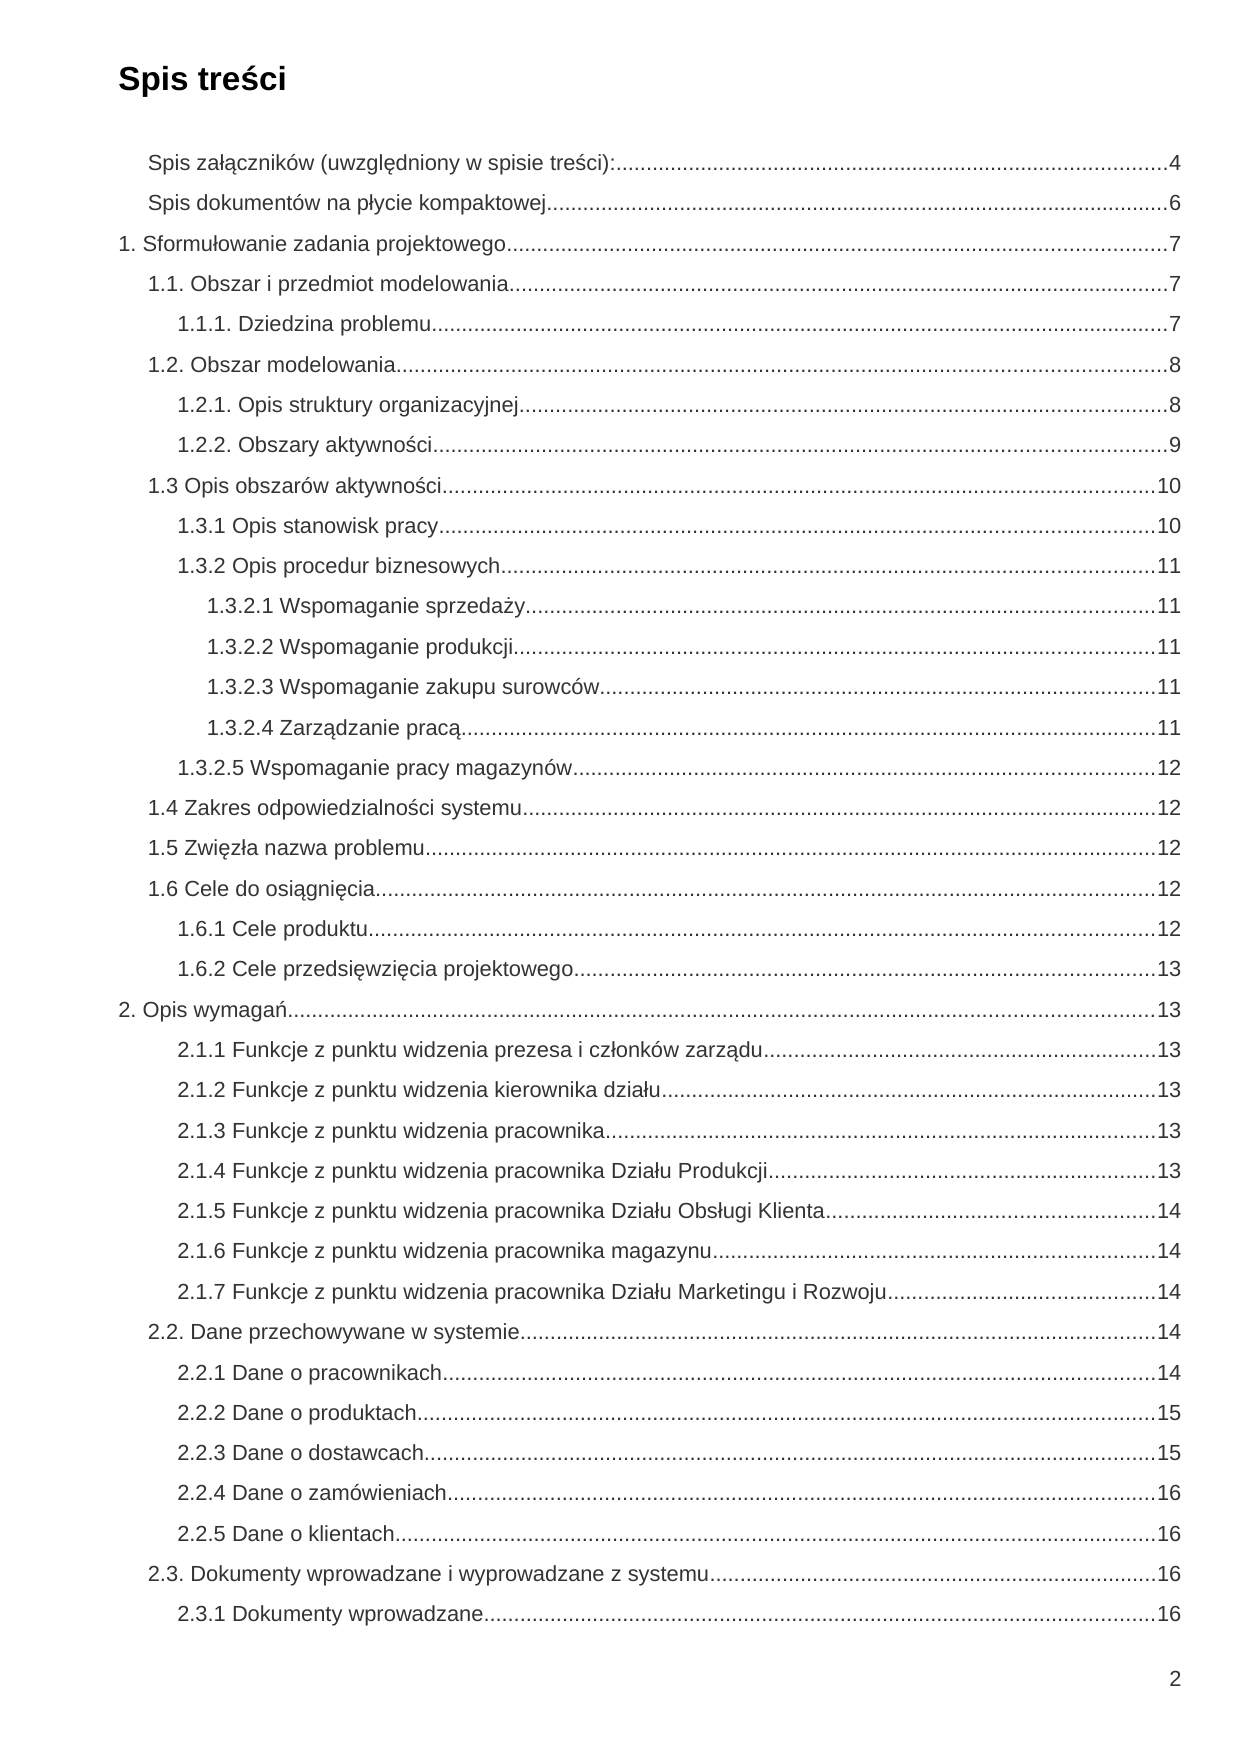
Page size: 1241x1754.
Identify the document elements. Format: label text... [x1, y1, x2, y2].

text 1.3.1 Opis stanowisk pracy 10 [177, 513, 1181, 538]
text 2.1.1 Funkcje z punktu widzenia prezesa i członków zarządu 13 [177, 1037, 1181, 1062]
text 2.2.3 Dane o dostawcach 15 [177, 1440, 1181, 1465]
text 2. Opis wymagań 13 [118, 997, 1181, 1022]
text 1.1.1. Dziedzina problemu 7 [177, 311, 1181, 336]
text 2.2.5 Dane o klientach 16 [177, 1521, 1181, 1546]
text 2.2.2 Dane o produktach 15 [177, 1400, 1181, 1425]
text 1.6.1 Cele produktu 12 [177, 916, 1181, 941]
text 2.2.4 Dane o zamówieniach 16 [177, 1480, 1181, 1506]
text 1.3.2.3 Wspomaganie zakupu surowców 11 [207, 674, 1181, 699]
text 1.3.2.1 Wspomaganie sprzedaży 11 [207, 593, 1181, 619]
text 1.3.2.5 Wspomaganie pracy magazynów 12 [177, 755, 1181, 780]
text 1.5 Zwięzła nazwa problemu 12 [148, 835, 1181, 861]
text 1.1. Obszar i przedmiot modelowania 7 [148, 271, 1181, 296]
text 2.2.1 Dane o pracownikach 14 [177, 1359, 1181, 1384]
text 1.3 Opis obszarów aktywności 10 [148, 472, 1181, 498]
text 1.2.2. Obszary aktywności 9 [177, 432, 1181, 457]
text Spis załączników (uwzględniony w spisie treści): 4 [148, 150, 1181, 175]
text 2.1.2 Funkcje z punktu widzenia kierownika działu 13 [177, 1077, 1181, 1102]
text 2.1.6 Funkcje z punktu widzenia pracownika magazynu 14 [177, 1238, 1181, 1264]
text 2.1.7 Funkcje z punktu widzenia pracownika Działu Marketingu i Rozwoju 14 [177, 1279, 1181, 1304]
text 2.3.1 Dokumenty wprowadzane 16 [177, 1601, 1181, 1626]
text Spis dokumentów na płycie kompaktowej 6 [148, 190, 1181, 216]
text 1. Sformułowanie zadania projektowego 7 [118, 231, 1181, 256]
text 1.3.2.4 Zarządzanie pracą 11 [207, 714, 1181, 739]
text 1.2.1. Opis struktury organizacyjnej 8 [177, 392, 1181, 417]
text 1.4 Zakres odpowiedzialności systemu 12 [148, 795, 1181, 820]
text 2.3. Dokumenty wprowadzane i wyprowadzane z systemu 16 [148, 1561, 1181, 1586]
text 1.3.2.2 Wspomaganie produkcji 11 [207, 634, 1181, 659]
text 1.6.2 Cele przedsięwzięcia projektowego 13 [177, 956, 1181, 981]
text 2.1.4 Funkcje z punktu widzenia pracownika Działu Produkcji 13 [177, 1158, 1181, 1183]
subtitle Spis treści [118, 59, 1181, 97]
text 2.2. Dane przechowywane w systemie 14 [148, 1319, 1181, 1344]
text 2.1.3 Funkcje z punktu widzenia pracownika 13 [177, 1117, 1181, 1143]
text 1.6 Cele do osiągnięcia 12 [148, 876, 1181, 901]
text 2.1.5 Funkcje z punktu widzenia pracownika Działu Obsługi Klienta 14 [177, 1198, 1181, 1223]
text 1.3.2 Opis procedur biznesowych 11 [177, 553, 1181, 578]
text 1.2. Obszar modelowania 8 [148, 352, 1181, 377]
